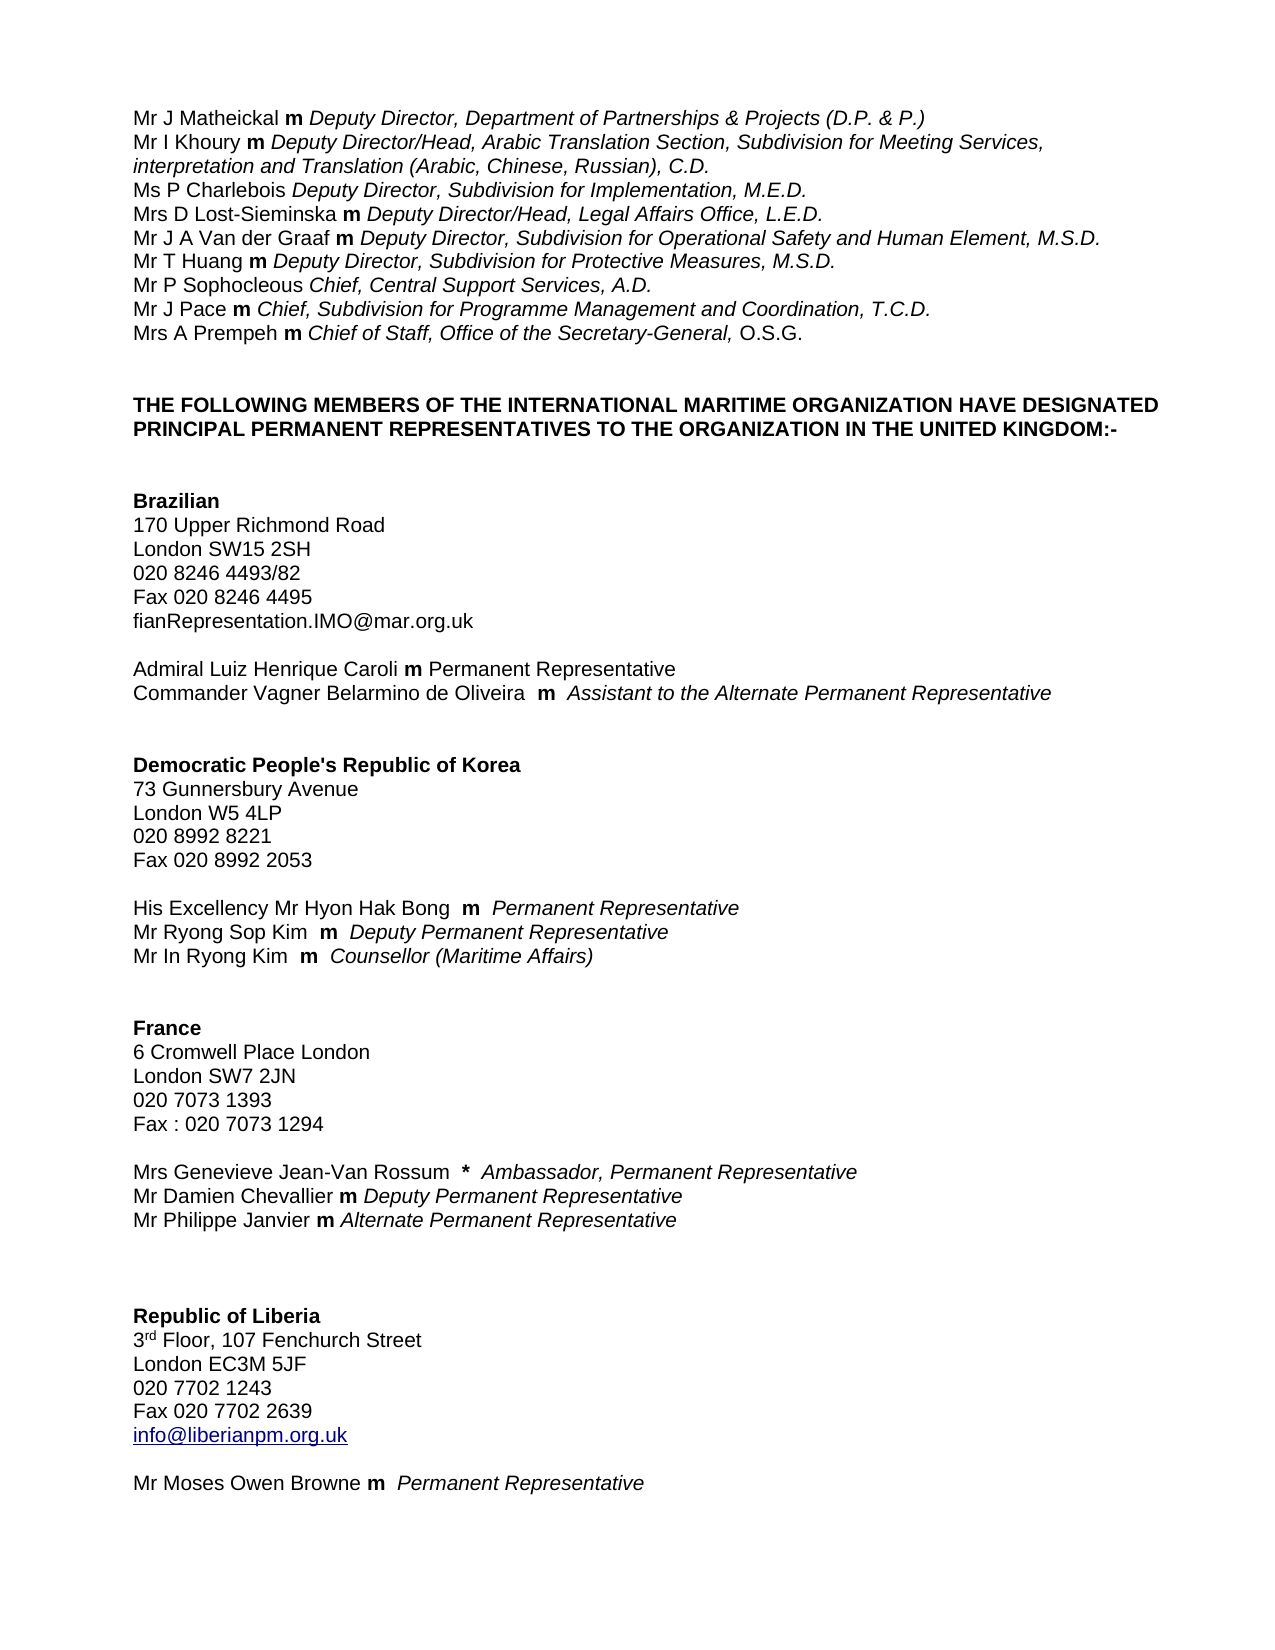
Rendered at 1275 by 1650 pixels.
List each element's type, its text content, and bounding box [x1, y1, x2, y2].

text France [133, 1016, 1181, 1040]
text Fax : 020 7073 1294 [133, 1112, 1181, 1136]
text info@liberianpm.org.uk [133, 1423, 1181, 1447]
text Fax 020 7702 2639 [133, 1399, 1181, 1423]
text Mrs D Lost-Sieminska m Deputy Director/Head, Legal Affairs Office, L.E.D. [133, 201, 1181, 225]
text Ms P Charlebois Deputy Director, Subdivision for Implementation, M.E.D. [133, 177, 1181, 201]
text London SW15 2SH [133, 537, 1181, 561]
text 020 8246 4493/82 [133, 561, 1181, 585]
text Mr J Matheickal m Deputy Director, Department of Partnerships & Projects (D.P. & P.) [133, 106, 1181, 129]
text Mr In Ryong Kim m Counsellor (Maritime Affairs) [133, 944, 1181, 968]
text Mr P Sophocleous Chief, Central Support Services, A.D. [133, 273, 1181, 297]
text 73 Gunnersbury Avenue [133, 776, 1181, 800]
text His Excellency Mr Hyon Hak Bong m Permanent Representative [133, 896, 1181, 920]
text Mrs Genevieve Jean-Van Rossum * Ambassador, Permanent Representative [133, 1160, 1181, 1184]
text Admiral Luiz Henrique Caroli m Permanent Representative [133, 657, 1181, 681]
text 020 7073 1393 [133, 1088, 1181, 1112]
text Mr Damien Chevallier m Deputy Permanent Representative [133, 1184, 1181, 1208]
text THE FOLLOWING MEMBERS OF THE INTERNATIONAL MARITIME ORGANIZATION HAVE DESIGNATED PRINCIPAL PERMANENT REPRESENTATIVES TO THE ORGANIZATION IN THE UNITED KINGDOM:- [133, 393, 1181, 441]
text Mr J Pace m Chief, Subdivision for Programme Management and Coordination, T.C.D. [133, 297, 1181, 321]
text London EC3M 5JF [133, 1351, 1181, 1375]
text Mr I Khoury m Deputy Director/Head, Arabic Translation Section, Subdivision for Meeting Services, [133, 129, 1181, 153]
text Mr T Huang m Deputy Director, Subdivision for Protective Measures, M.S.D. [133, 249, 1181, 273]
text Democratic People's Republic of Korea [133, 752, 1181, 776]
text London SW7 2JN [133, 1064, 1181, 1088]
text Mrs A Prempeh m Chief of Staff, Office of the Secretary-General, O.S.G. [133, 321, 1181, 345]
text Fax 020 8992 2053 [133, 848, 1181, 872]
text Brazilian [133, 489, 1181, 513]
subtitle Republic of Liberia [133, 1303, 1181, 1327]
text fianRepresentation.IMO@mar.org.uk [133, 609, 1181, 633]
text Fax 020 8246 4495 [133, 585, 1181, 609]
text interpretation and Translation (Arabic, Chinese, Russian), C.D. [133, 153, 1181, 177]
text Mr Philippe Janvier m Alternate Permanent Representative [133, 1208, 1181, 1232]
text 6 Cromwell Place London [133, 1040, 1181, 1064]
text 020 8992 8221 [133, 824, 1181, 848]
text Commander Vagner Belarmino de Oliveira m Assistant to the Alternate Permanent Representative [133, 681, 1181, 704]
text Mr Ryong Sop Kim m Deputy Permanent Representative [133, 920, 1181, 944]
text Mr Moses Owen Browne m Permanent Representative [133, 1471, 1181, 1495]
text London W5 4LP [133, 800, 1181, 824]
text 020 7702 1243 [133, 1375, 1181, 1399]
text 170 Upper Richmond Road [133, 513, 1181, 537]
text 3rd Floor, 107 Fenchurch Street [133, 1327, 1181, 1351]
text Mr J A Van der Graaf m Deputy Director, Subdivision for Operational Safety and Human Element, M.S.D. [133, 225, 1181, 249]
